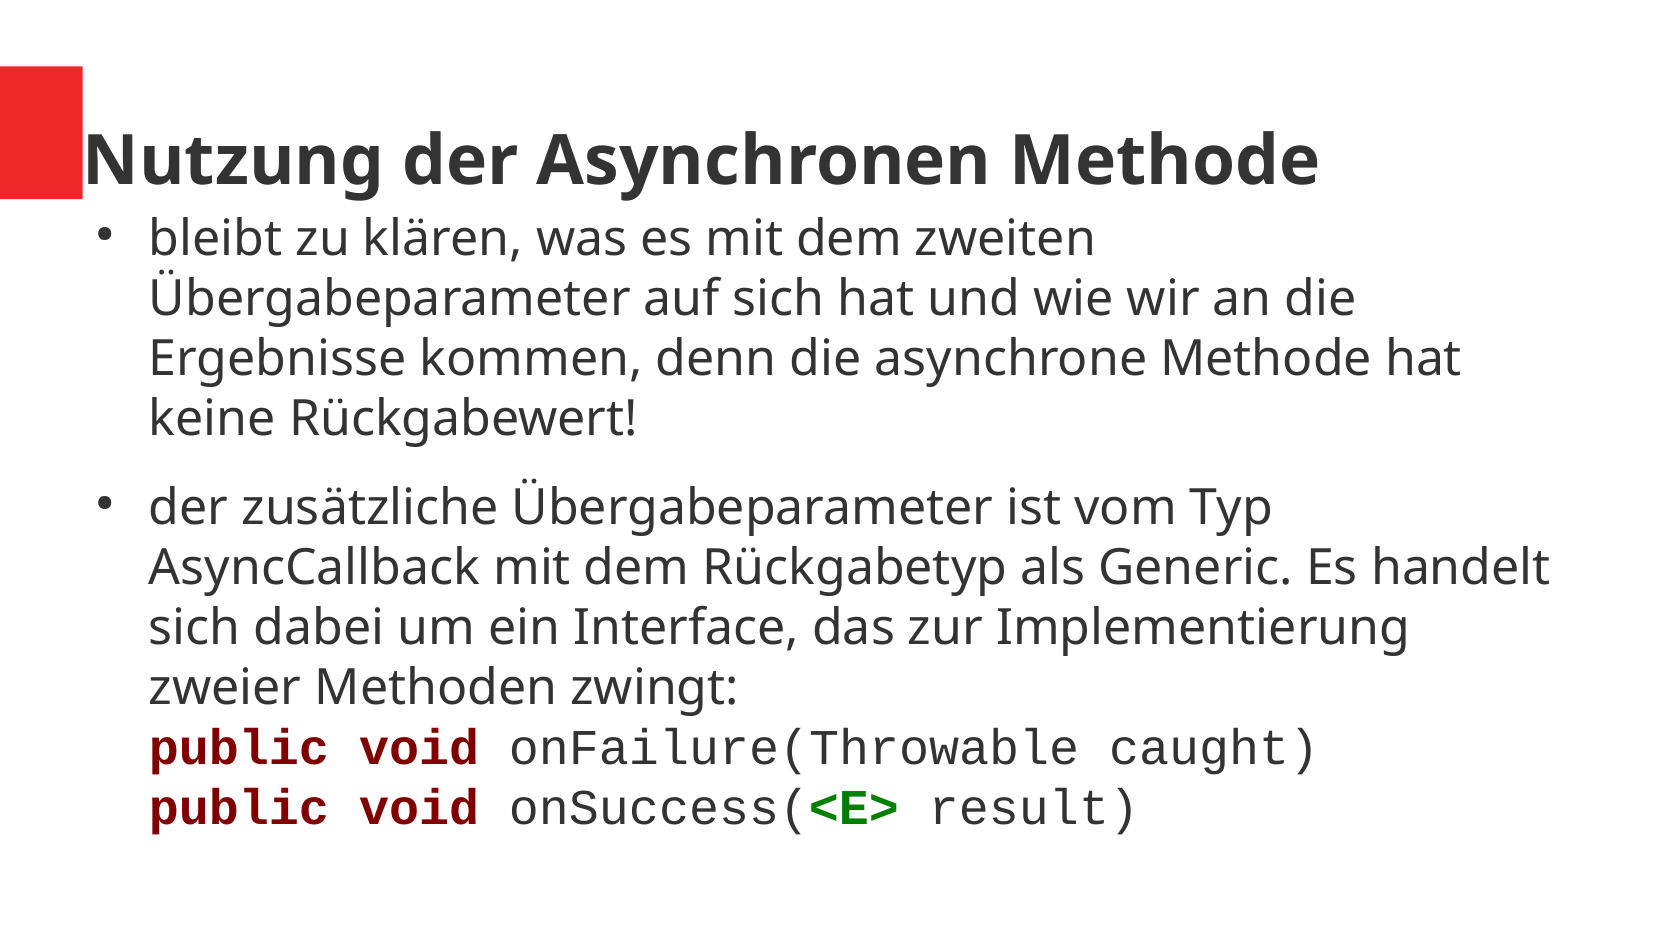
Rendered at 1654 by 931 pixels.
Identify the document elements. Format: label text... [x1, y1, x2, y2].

list bleibt zu klären, was es mit dem zweiten Übergabeparameter auf sich hat und wie wir an die Ergebnisse kommen, denn die asynchrone Methode hat keine Rückgabewert! der zusätzliche Übergabeparameter ist vom Typ AsyncCallback mit dem Rückgabetyp als Generic. Es handelt sich dabei um ein Interface, das zur Implementierung zweier Methoden zwingt: public void onFailure(Throwable caught) public void onSuccess(<E> result) [78, 205, 1567, 839]
title Nutzung der Asynchronen Methode [82, 14, 1571, 216]
